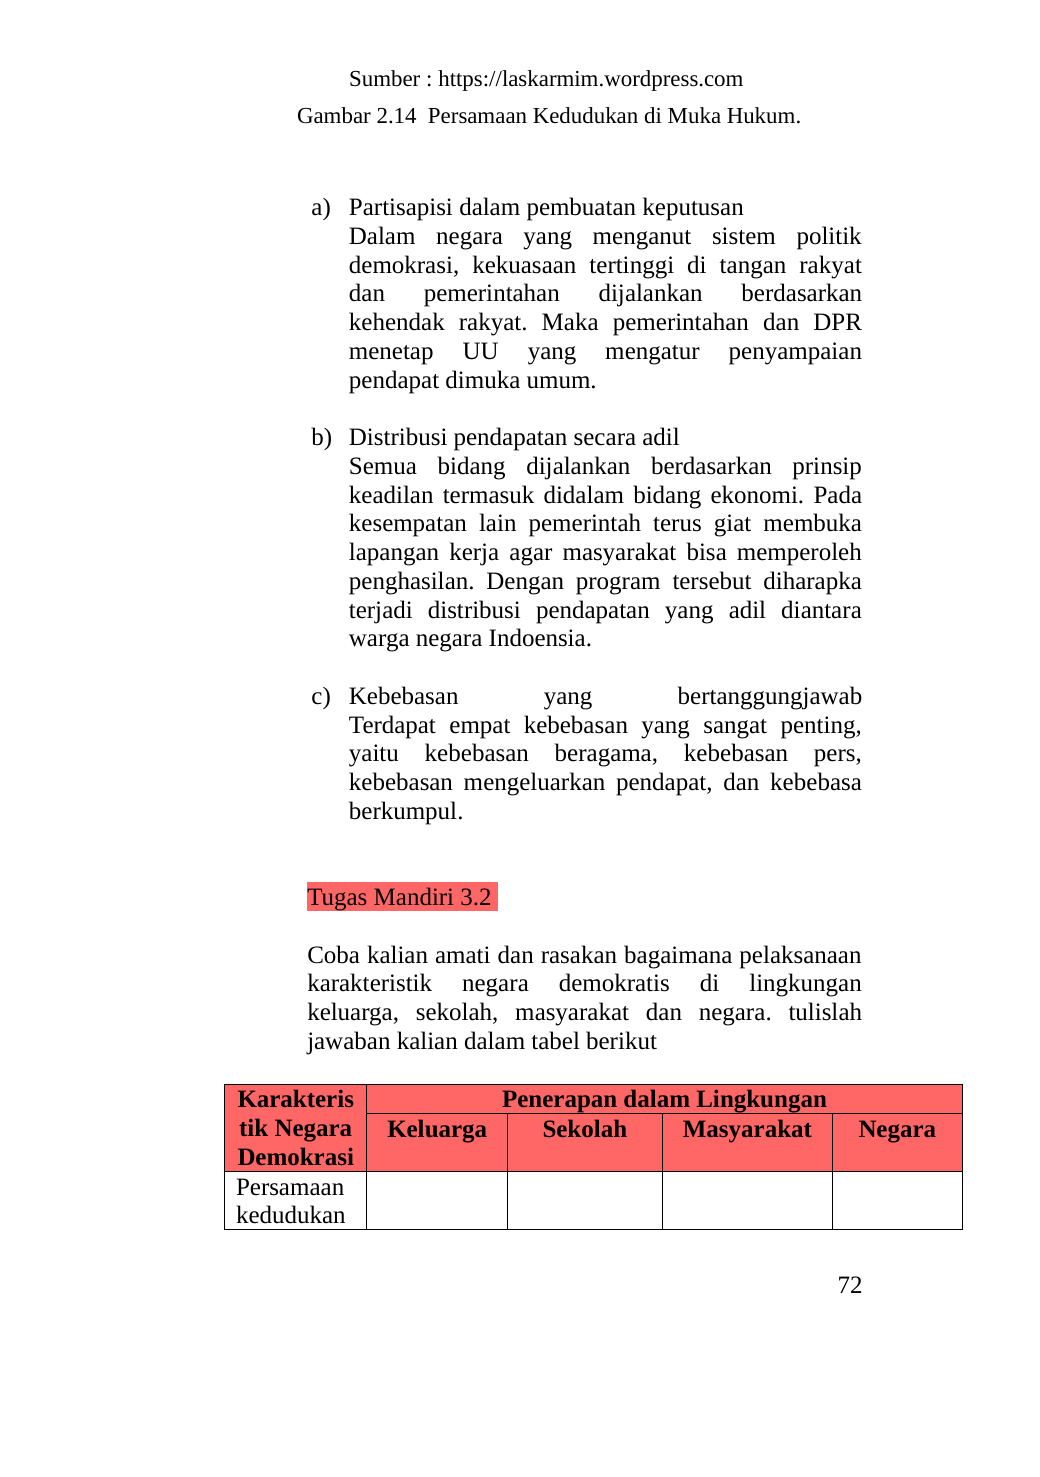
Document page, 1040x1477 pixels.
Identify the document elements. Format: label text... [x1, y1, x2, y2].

table_cell Keluarga [367, 1114, 507, 1171]
table_cell [833, 1172, 962, 1229]
list Semua bidang dijalankan berdasarkan prinsip keadilan termasuk didalam bidang ekonomi. Pada kesempatan lain pemerintah terus giat membuka lapangan kerja agar masyarakat bisa memperoleh penghasilan. Dengan program tersebut diharapka terjadi distribusi pendapatan yang adil diantara warga negara Indoensia. [311, 451, 862, 652]
list Dalam negara yang menganut sistem politik demokrasi, kekuasaan tertinggi di tangan rakyat dan pemerintahan dijalankan berdasarkan kehendak rakyat. Maka pemerintahan dan DPR menetap UU yang mengatur penyampaian pendapat dimuka umum. [311, 221, 862, 393]
list Distribusi pendapatan secara adil [311, 422, 862, 451]
table_cell [508, 1172, 662, 1229]
table_header Penerapan dalam Lingkungan [367, 1085, 962, 1113]
text Tugas Mandiri 3.2 [307, 882, 862, 911]
table_cell Gambar 2.14 Persamaan Kedudukan di Muka Hukum. [236, 97, 862, 135]
table_cell Sekolah [508, 1114, 662, 1171]
list Kebebasan yang bertanggungjawab Terdapat empat kebebasan yang sangat penting, yaitu kebebasan beragama, kebebasan pers, kebebasan mengeluarkan pendapat, dan kebebasa berkumpul. [311, 681, 862, 825]
table_cell Persamaan kedudukan [225, 1172, 366, 1229]
table_cell Masyarakat [663, 1114, 832, 1171]
table_header Karakteristik Negara Demokrasi [225, 1085, 366, 1171]
list Partisapisi dalam pembuatan keputusan [311, 192, 862, 221]
text Coba kalian amati dan rasakan bagaimana pelaksanaan karakteristik negara demokratis di lingkungan keluarga, sekolah, masyarakat dan negara. tulislah jawaban kalian dalam tabel berikut [307, 940, 862, 1055]
table_cell Negara [833, 1114, 962, 1171]
table_cell [367, 1172, 507, 1229]
table_cell [663, 1172, 832, 1229]
table_header Sumber : https://laskarmim.wordpress.com [236, 59, 862, 97]
